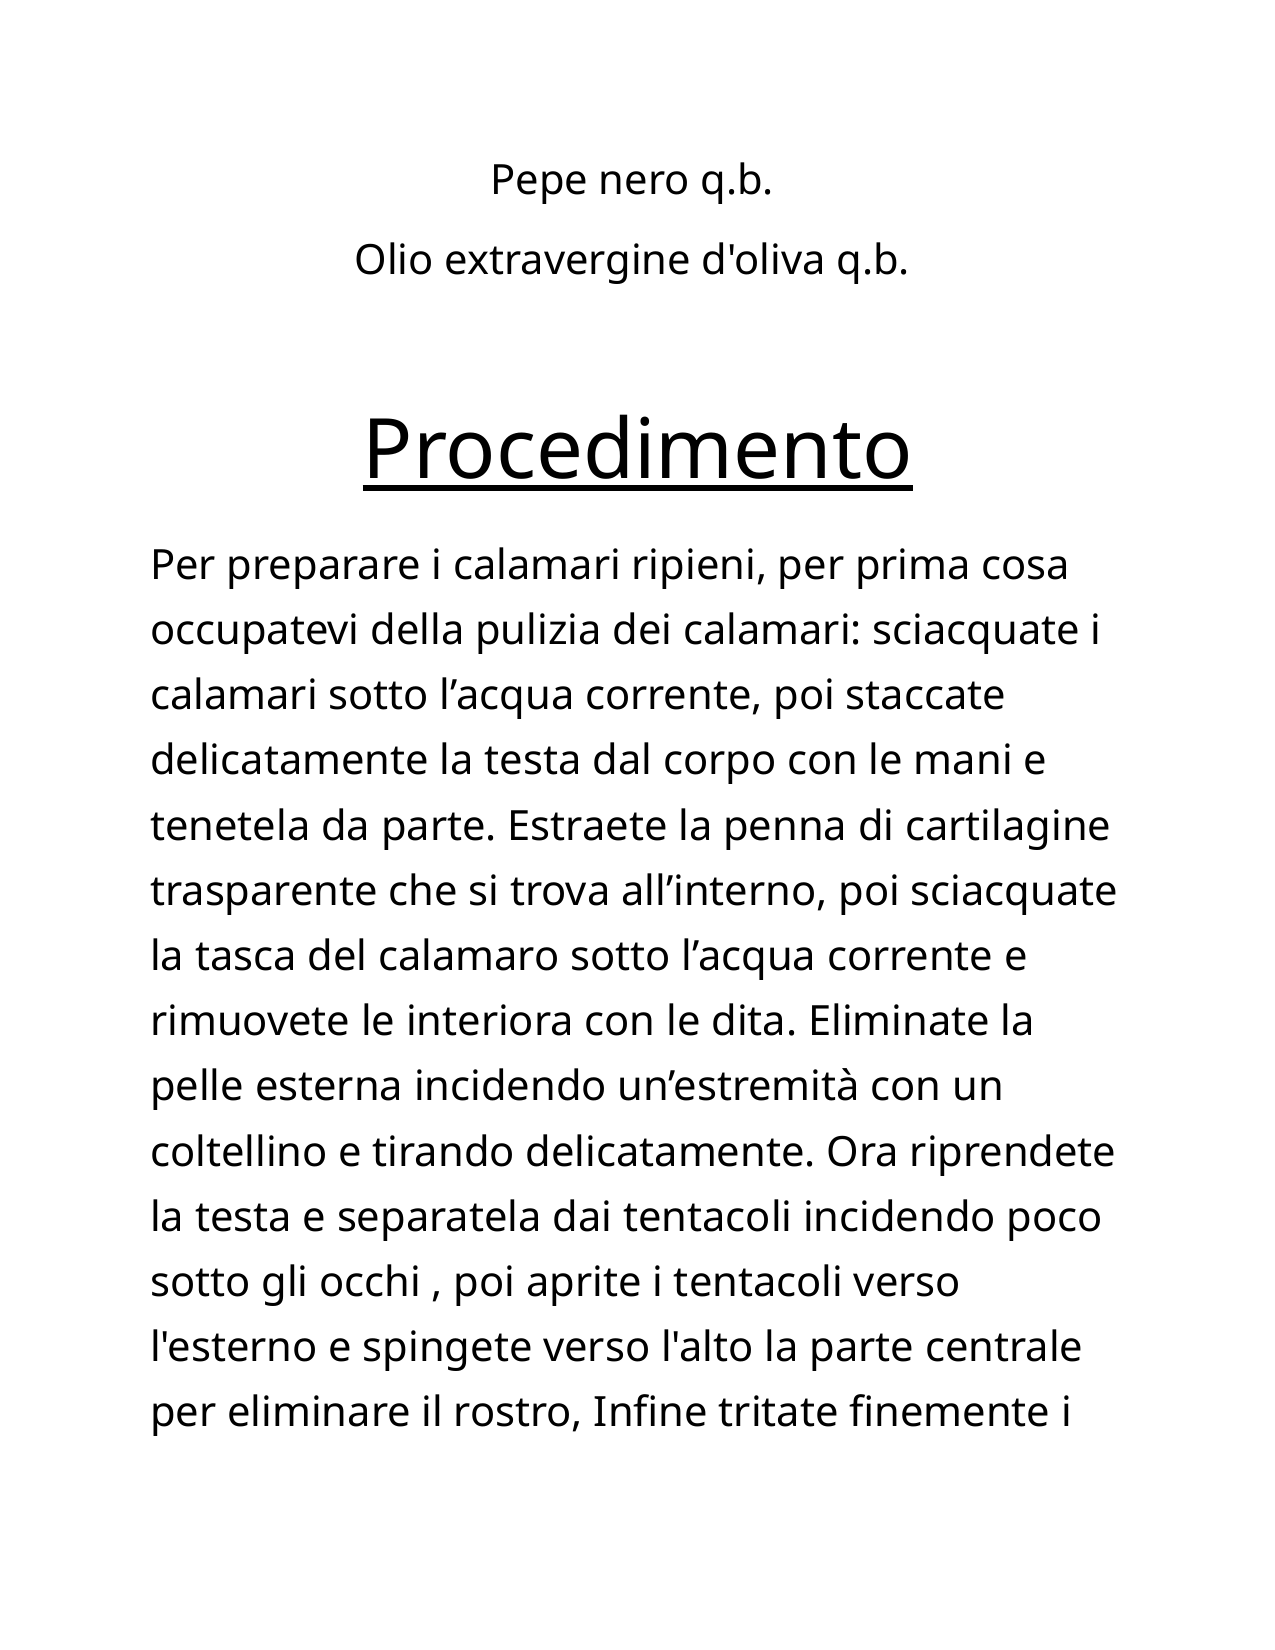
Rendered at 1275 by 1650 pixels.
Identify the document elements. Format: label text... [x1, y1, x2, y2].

text Per preparare i calamari ripieni, per prima cosa occupatevi della pulizia dei calamari: sciacquate i calamari sotto l’acqua corrente, poi staccate delicatamente la testa dal corpo con le mani e tenetela da parte. Estraete la penna di cartilagine trasparente che si trova all’interno, poi sciacquate la tasca del calamaro sotto l’acqua corrente e rimuovete le interiora con le dita. Eliminate la pelle esterna incidendo un’estremità con un coltellino e tirando delicatamente. Ora riprendete la testa e separatela dai tentacoli incidendo poco sotto gli occhi , poi aprite i tentacoli verso l'esterno e spingete verso l'alto la parte centrale per eliminare il rostro, Infine tritate finemente i [150, 534, 1125, 1439]
text Pepe nero q.b. [150, 150, 1125, 207]
text Procedimento [150, 389, 1125, 503]
text Olio extravergine d'oliva q.b. [150, 230, 1125, 287]
